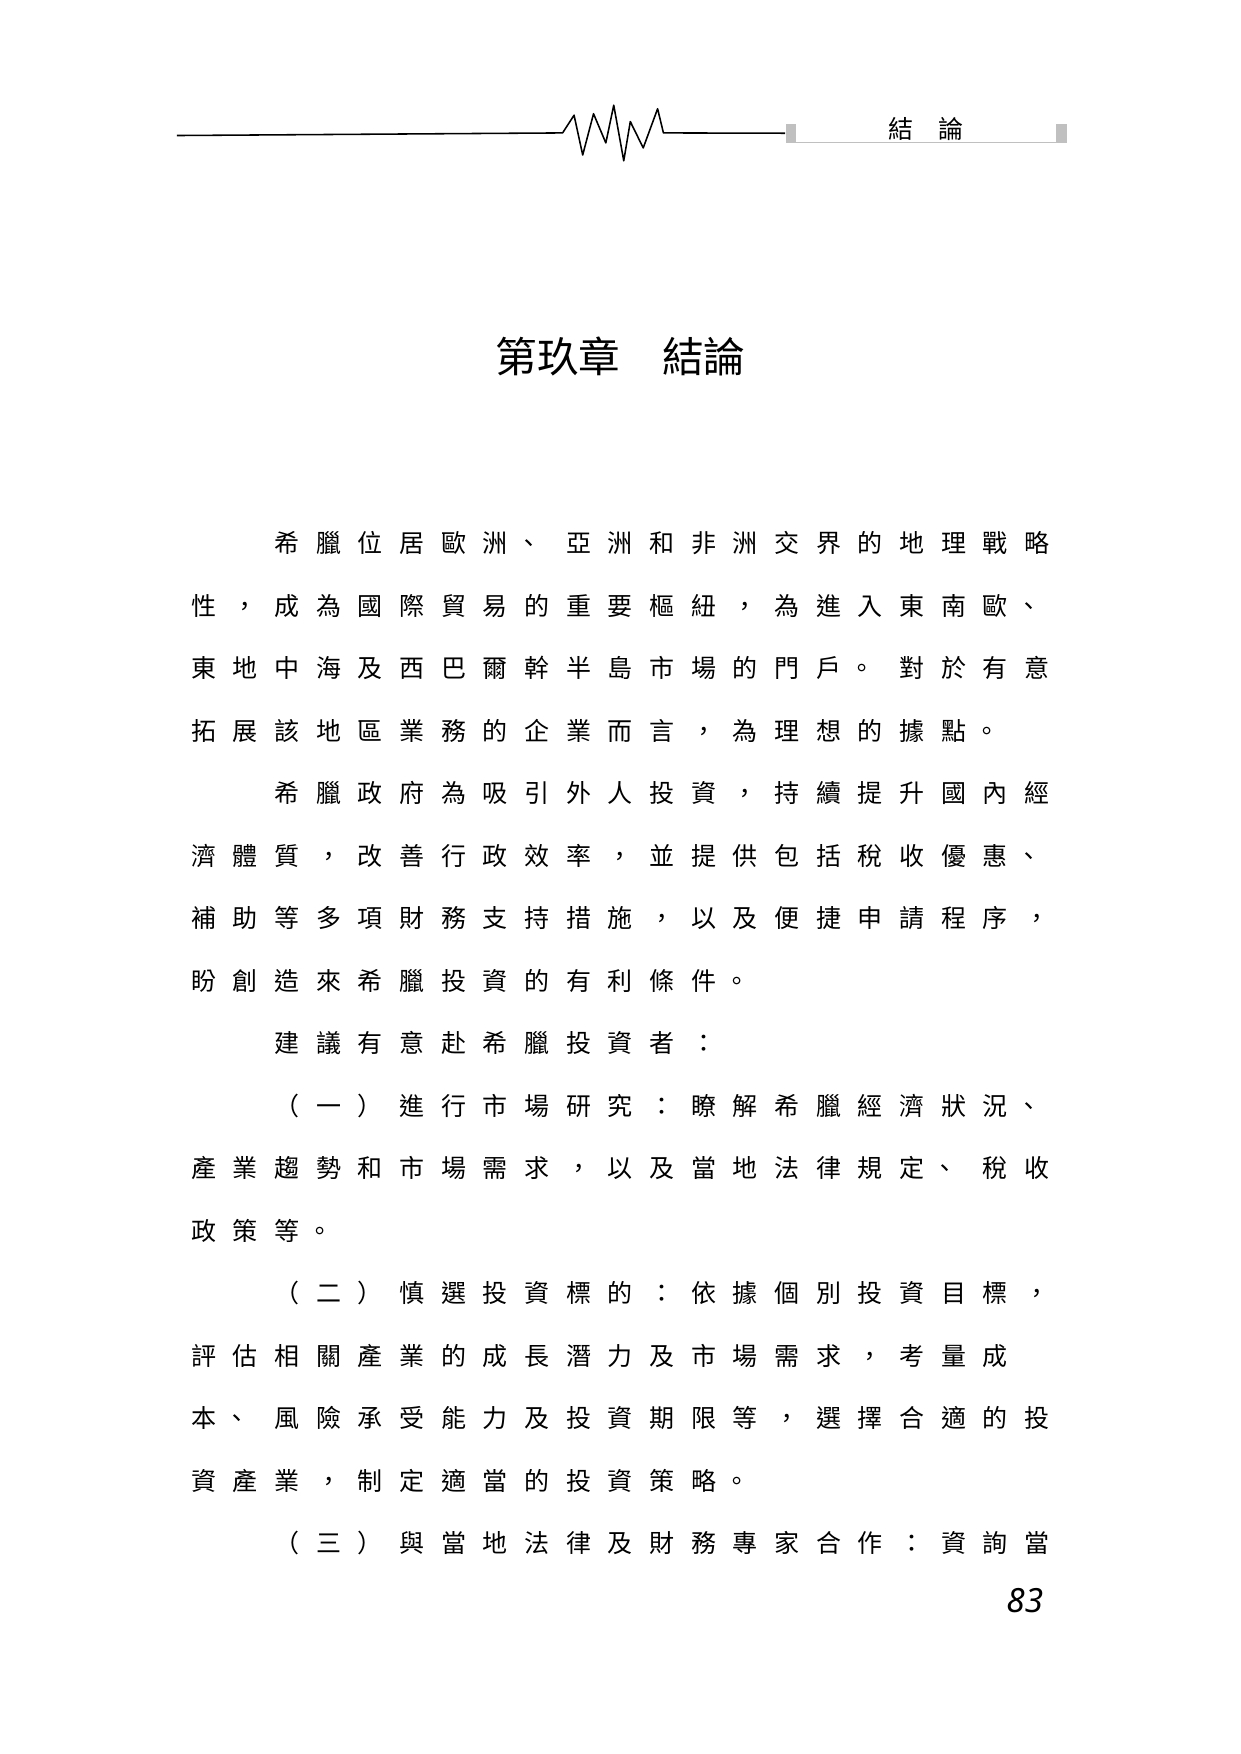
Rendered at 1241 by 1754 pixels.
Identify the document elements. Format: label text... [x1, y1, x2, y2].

text （一）進行市場研究：瞭解希臘經濟狀況、產業趨勢和市場需求，以及當地法律規定、稅收政策等。 [183, 1063, 1058, 1250]
text 建議有意赴希臘投資者： [183, 1000, 1058, 1063]
text （三）與當地法律及財務專家合作：資詢當 [183, 1500, 1058, 1563]
text 希臘位居歐洲、亞洲和非洲交界的地理戰略性，成為國際貿易的重要樞紐，為進入東南歐、東地中海及西巴爾幹半島市場的門戶。對於有意拓展該地區業務的企業而言，為理想的據點。 [183, 500, 1058, 750]
text 希臘政府為吸引外人投資，持續提升國內經濟體質，改善行政效率，並提供包括稅收優惠、補助等多項財務支持措施，以及便捷申請程序，盼創造來希臘投資的有利條件。 [183, 750, 1058, 1000]
text （二）慎選投資標的：依據個別投資目標，評估相關產業的成長潛力及市場需求，考量成本、風險承受能力及投資期限等，選擇合適的投資產業，制定適當的投資策略。 [183, 1250, 1058, 1500]
text 第玖章 結論 [183, 313, 1058, 375]
